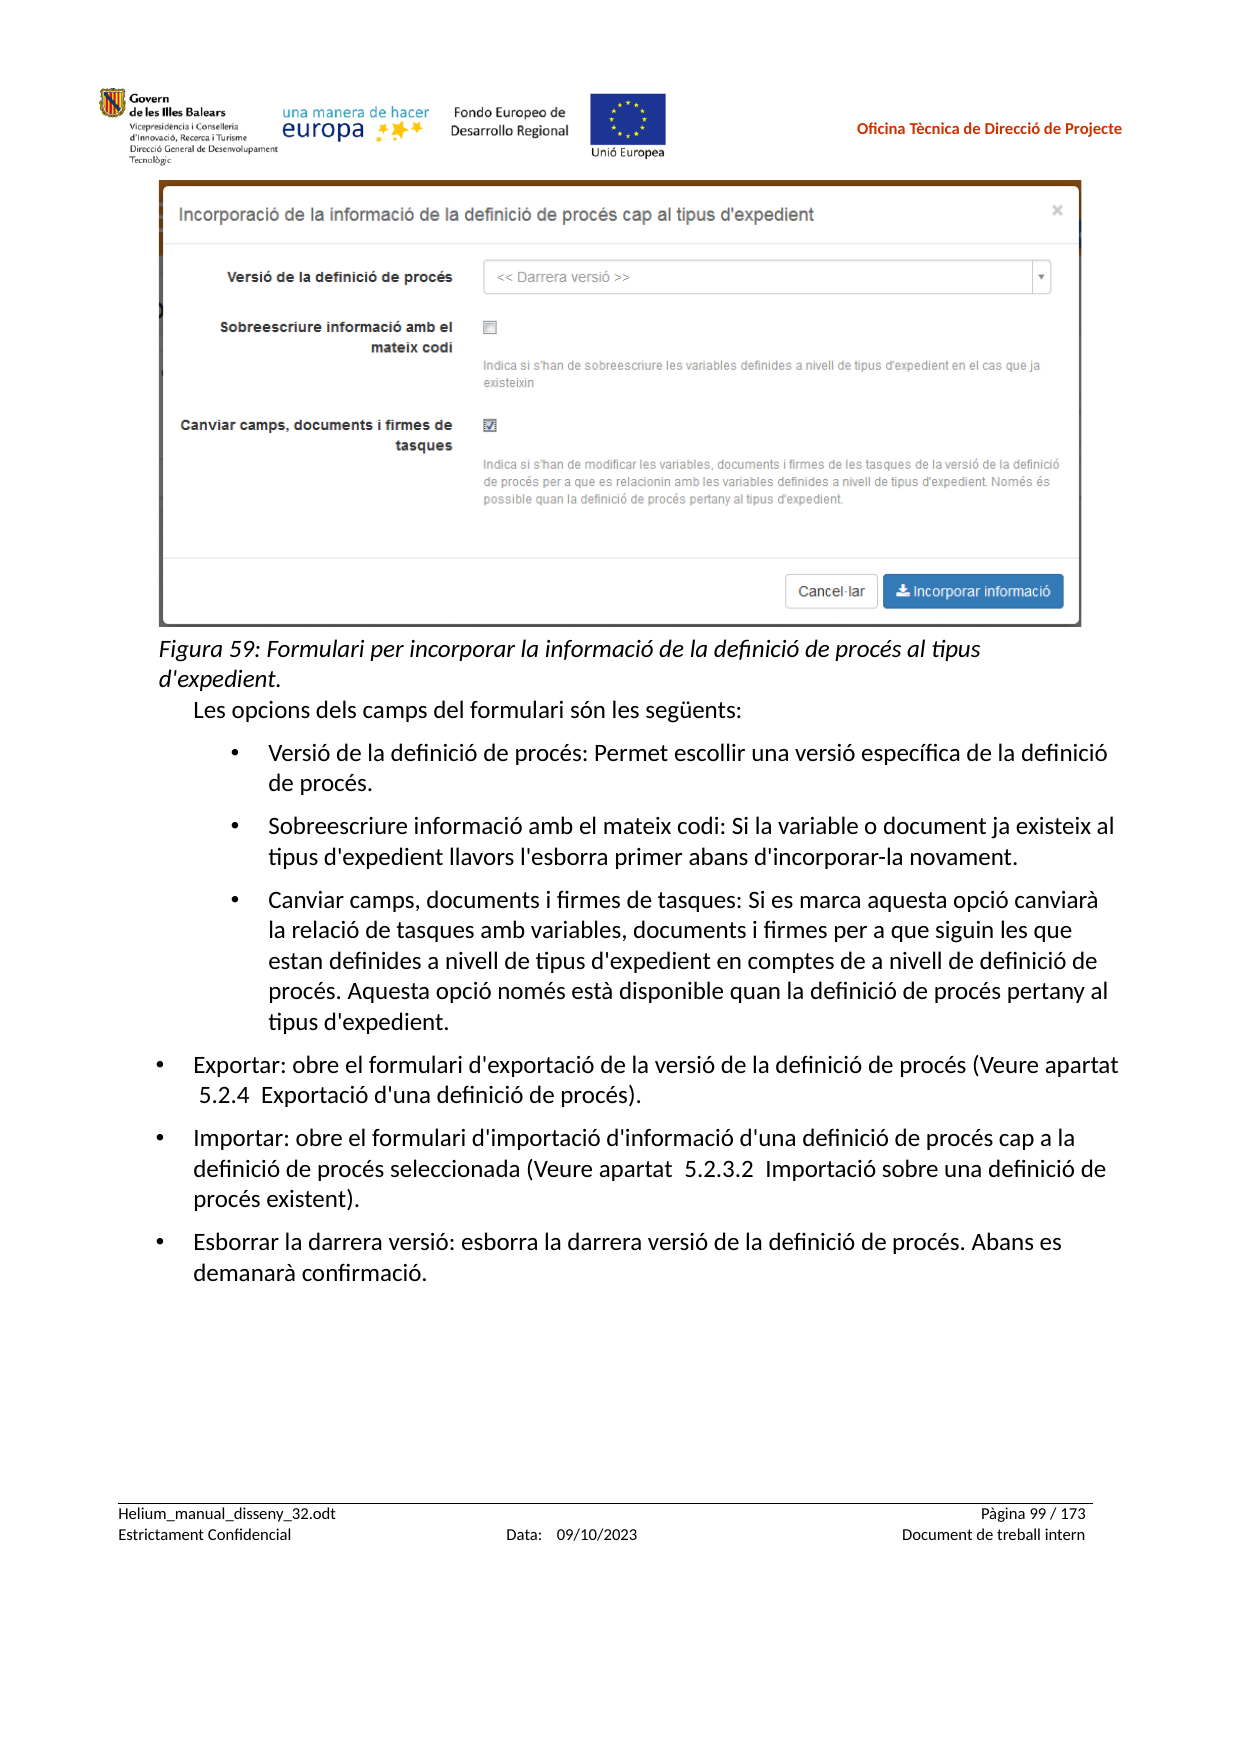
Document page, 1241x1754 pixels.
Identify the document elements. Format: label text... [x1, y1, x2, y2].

list Esborrar la darrera versió: esborra la darrera versió de la definició de procés. Abans es demanarà confirmació. [156, 1227, 1122, 1288]
text Les opcions dels camps del formulari són les següents: [118, 168, 1122, 724]
list Exportar: obre el formulari d'exportació de la versió de la definició de procés (Veure apartat 5.2.4 Exportació d'una definició de procés). [156, 1049, 1122, 1110]
list Canviar camps, documents i firmes de tasques: Si es marca aquesta opció canviarà la relació de tasques amb variables, documents i firmes per a que siguin les que estan definides a nivell de tipus d'expedient en comptes de a nivell de definició de procés. Aquesta opció només està disponible quan la definició de procés pertany al tipus d'expedient. [231, 884, 1122, 1036]
picture [158, 180, 1082, 627]
list Importar: obre el formulari d'importació d'informació d'una definició de procés cap a la definició de procés seleccionada (Veure apartat 5.2.3.2 Importació sobre una definició de procés existent). [156, 1122, 1122, 1214]
picture [99, 87, 668, 166]
list Versió de la definició de procés: Permet escollir una versió específica de la definició de procés. [231, 737, 1122, 798]
list Sobreescriure informació amb el mateix codi: Si la variable o document ja existeix al tipus d'expedient llavors l'esborra primer abans d'incorporar-la novament. [231, 810, 1122, 871]
text Figura 59: Formulari per incorporar la informació de la definició de procés al tipus d'expedient. [159, 627, 1081, 694]
